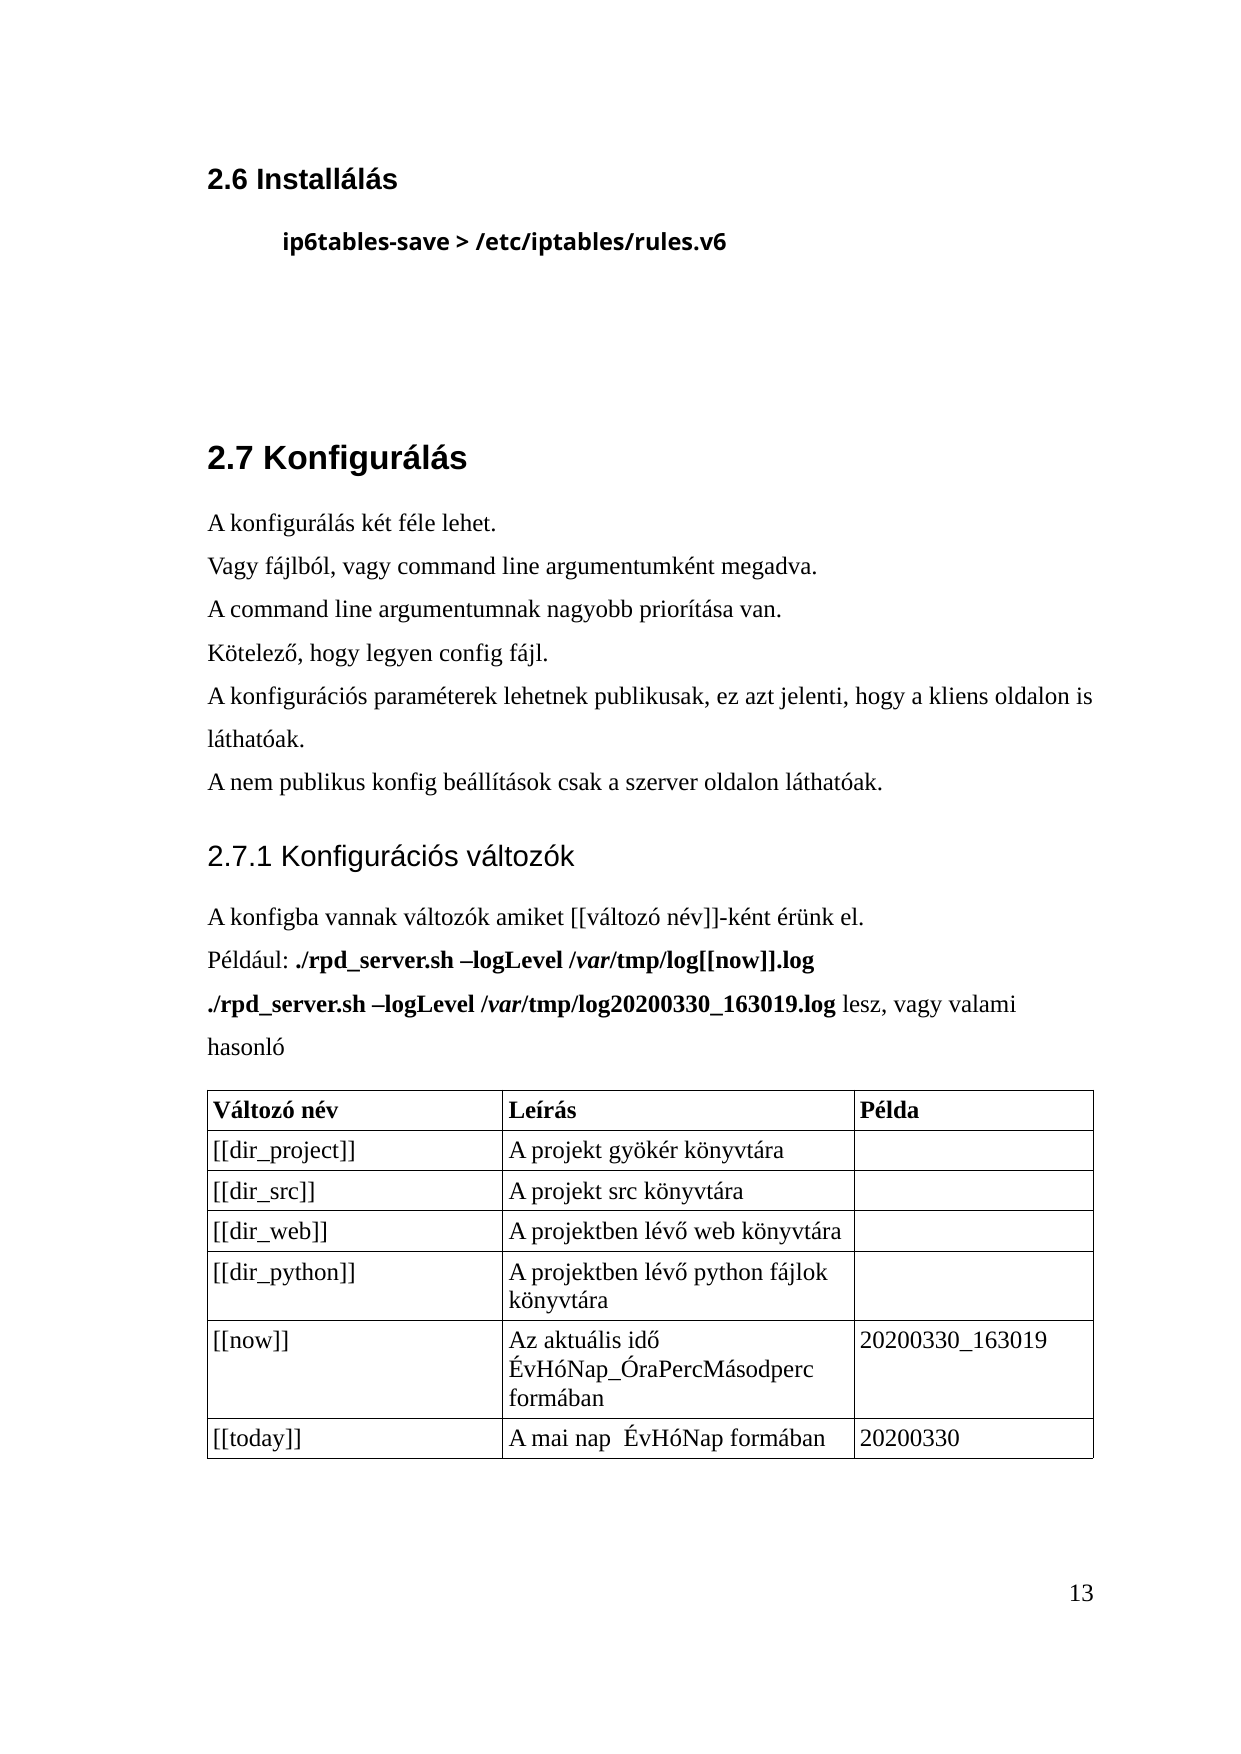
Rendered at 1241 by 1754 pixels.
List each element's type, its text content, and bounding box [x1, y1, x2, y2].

table_cell A projektben lévő python fájlok könyvtára [503, 1252, 854, 1320]
text A konfigurálás két féle lehet. Vagy fájlból, vagy command line argumentumként megadva. A command line argumentumnak nagyobb priorítása van. Kötelező, hogy legyen config fájl. A konfigurációs paraméterek lehetnek publikusak, ez azt jelenti, hogy a kliens oldalon is láthatóak. A nem publikus konfig beállítások csak a szerver oldalon láthatóak. [207, 508, 1093, 796]
table_cell A projekt src könyvtára [503, 1171, 854, 1210]
text A konfigba vannak változók amiket [[változó név]]-ként érünk el. Például: ./rpd_server.sh –logLevel /var/tmp/log[[now]].log ./rpd_server.sh –logLevel /var/tmp/log20200330_163019.log lesz, vagy valami hasonló [207, 902, 1093, 1061]
table_cell 20200330 [855, 1419, 1093, 1458]
table_cell [855, 1252, 1093, 1320]
table_header Példa [855, 1091, 1093, 1130]
table_header Leírás [503, 1091, 854, 1130]
table_cell [[dir_web]] [208, 1211, 502, 1251]
table_cell [[now]] [208, 1321, 502, 1418]
table_cell [[today]] [208, 1419, 502, 1458]
subtitle Konfigurálás [207, 438, 1093, 476]
table_cell 20200330_163019 [855, 1321, 1093, 1418]
table_cell [[dir_src]] [208, 1171, 502, 1210]
table_cell [855, 1131, 1093, 1170]
table_cell A projektben lévő web könyvtára [503, 1211, 854, 1251]
table_cell A projekt gyökér könyvtára [503, 1131, 854, 1170]
table_cell [855, 1211, 1093, 1251]
table_cell [855, 1171, 1093, 1210]
list ip6tables-save > /etc/iptables/rules.v6 [244, 225, 1093, 401]
table_cell Az aktuális idő ÉvHóNap_ÓraPercMásodperc formában [503, 1321, 854, 1418]
table_cell [[dir_project]] [208, 1131, 502, 1170]
table_cell A mai nap ÉvHóNap formában [503, 1419, 854, 1458]
table_header Változó név [208, 1091, 502, 1130]
subtitle Konfigurációs változók [207, 839, 1093, 873]
table_cell [[dir_python]] [208, 1252, 502, 1320]
